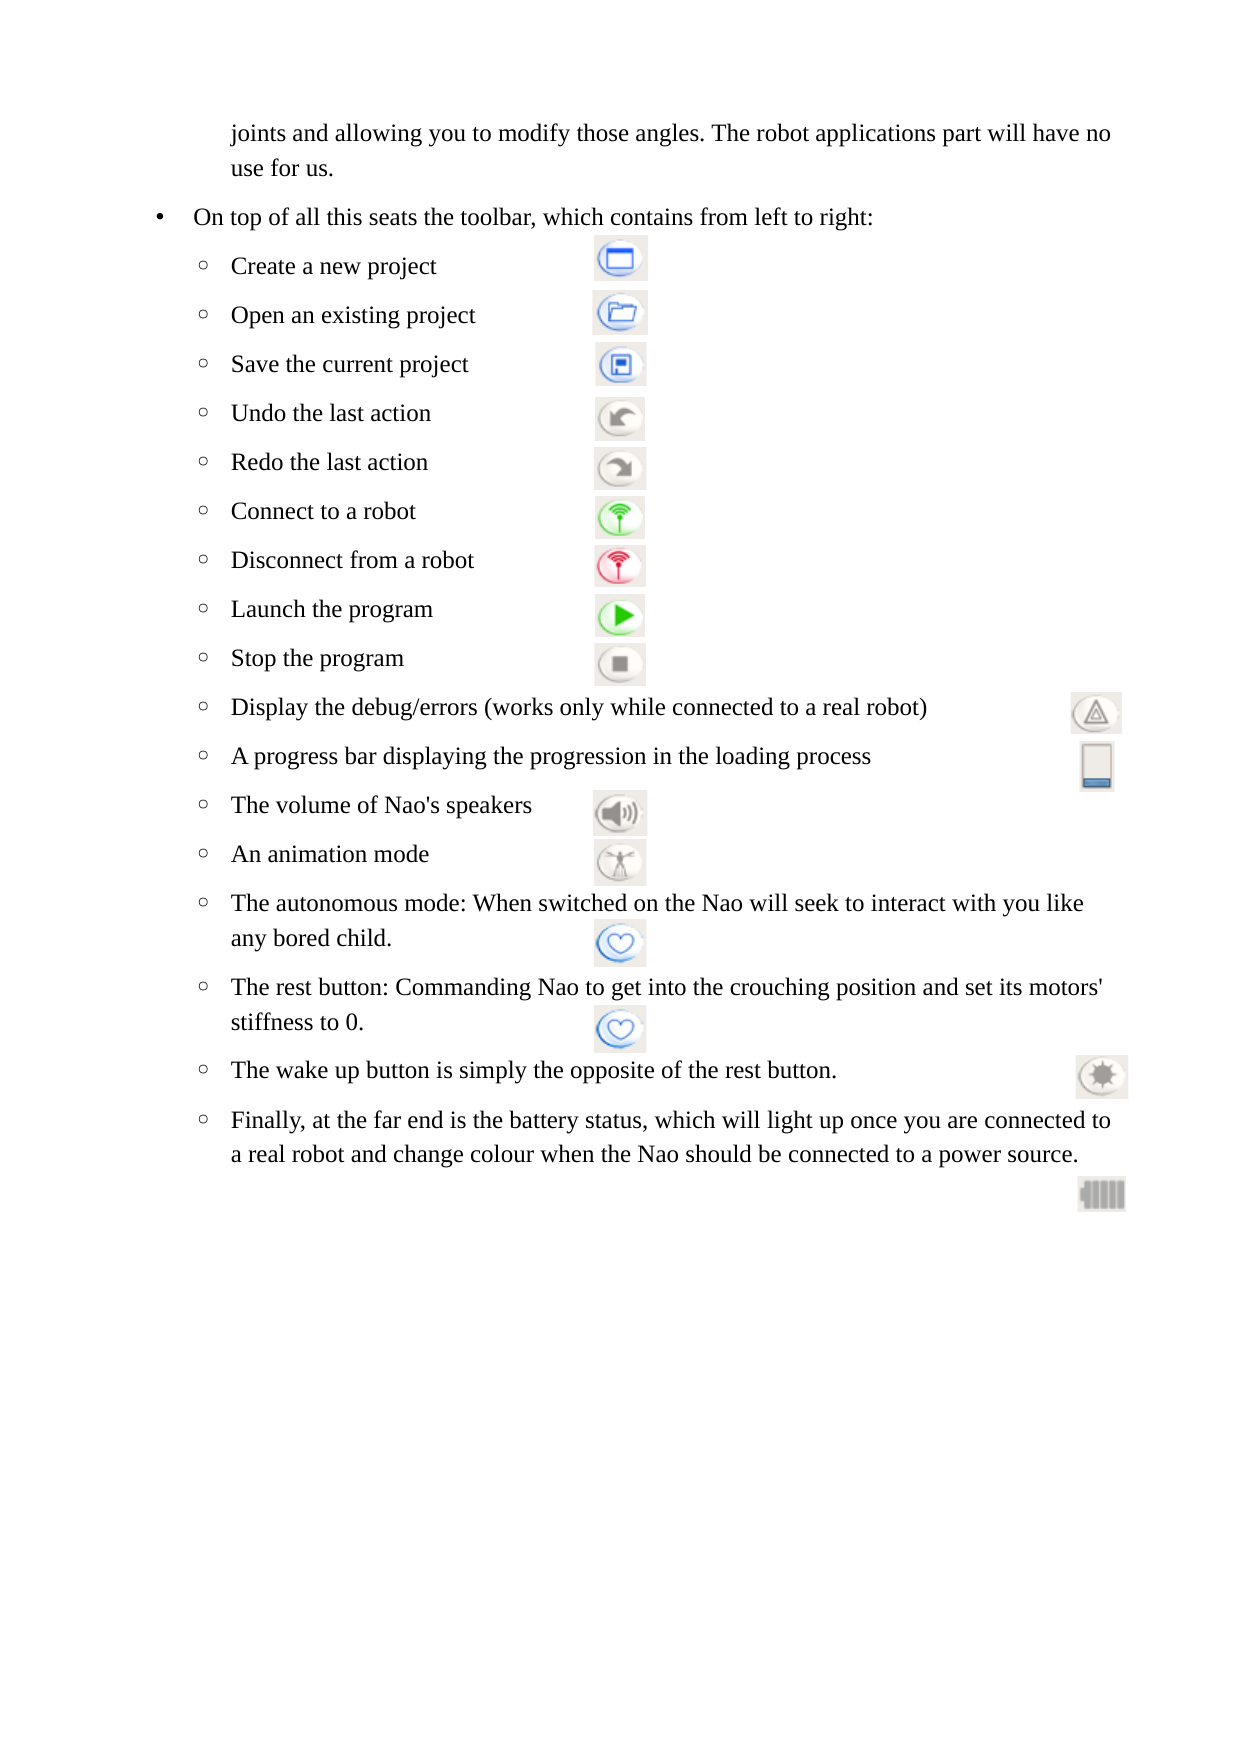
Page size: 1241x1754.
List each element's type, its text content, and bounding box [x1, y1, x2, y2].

picture [593, 919, 647, 967]
picture [1075, 1055, 1129, 1099]
list joints and allowing you to modify those angles. The robot applications part will have no use for us. [193, 118, 1122, 181]
list [646, 545, 1122, 574]
picture [593, 235, 649, 281]
list The rest button: Commanding Nao to get into the crouching position and set its motors' stiffness to 0. [193, 972, 1122, 1035]
picture [593, 1005, 647, 1053]
list Open an existing project [193, 300, 592, 328]
picture [595, 342, 647, 386]
list Display the debug/errors (works only while connected to a real robot) [193, 692, 1070, 721]
list The wake up button is simply the opposite of the rest button. [193, 1056, 1075, 1084]
picture [595, 397, 645, 441]
list The autonomous mode: When switched on the Nao will seek to interact with you like any bored child. [193, 888, 1122, 952]
list [648, 790, 1122, 819]
list [645, 496, 1122, 525]
picture [595, 496, 645, 539]
list An animation mode [193, 839, 593, 868]
picture [594, 545, 646, 587]
list Connect to a robot [193, 496, 595, 525]
list Disconnect from a robot [193, 545, 594, 574]
list [647, 839, 1122, 868]
picture [1070, 692, 1123, 734]
picture [1077, 1176, 1126, 1212]
list Launch the program [193, 594, 595, 623]
picture [595, 594, 645, 637]
picture [594, 643, 646, 686]
list Create a new project [193, 251, 593, 279]
list The volume of Nao's speakers [193, 790, 592, 819]
list Redo the last action [193, 447, 593, 476]
list A progress bar displaying the progression in the loading process [193, 741, 1079, 770]
picture [592, 290, 648, 335]
list Save the current project [193, 349, 595, 378]
list [646, 643, 1122, 672]
list [647, 447, 1122, 476]
picture [1079, 741, 1115, 792]
list [648, 300, 1122, 328]
list [649, 251, 1122, 279]
list Stop the program [193, 643, 594, 672]
list Undo the last action [193, 398, 595, 427]
picture [593, 839, 647, 886]
list Finally, at the far end is the battery status, which will light up once you are connected to a real robot and change colour when the Nao should be connected to a power source. [193, 1105, 1122, 1168]
picture [592, 790, 648, 836]
list [645, 398, 1122, 427]
list [645, 594, 1122, 623]
picture [593, 447, 647, 490]
list On top of all this seats the toolbar, which contains from left to right: [156, 202, 1122, 230]
list [647, 349, 1122, 378]
